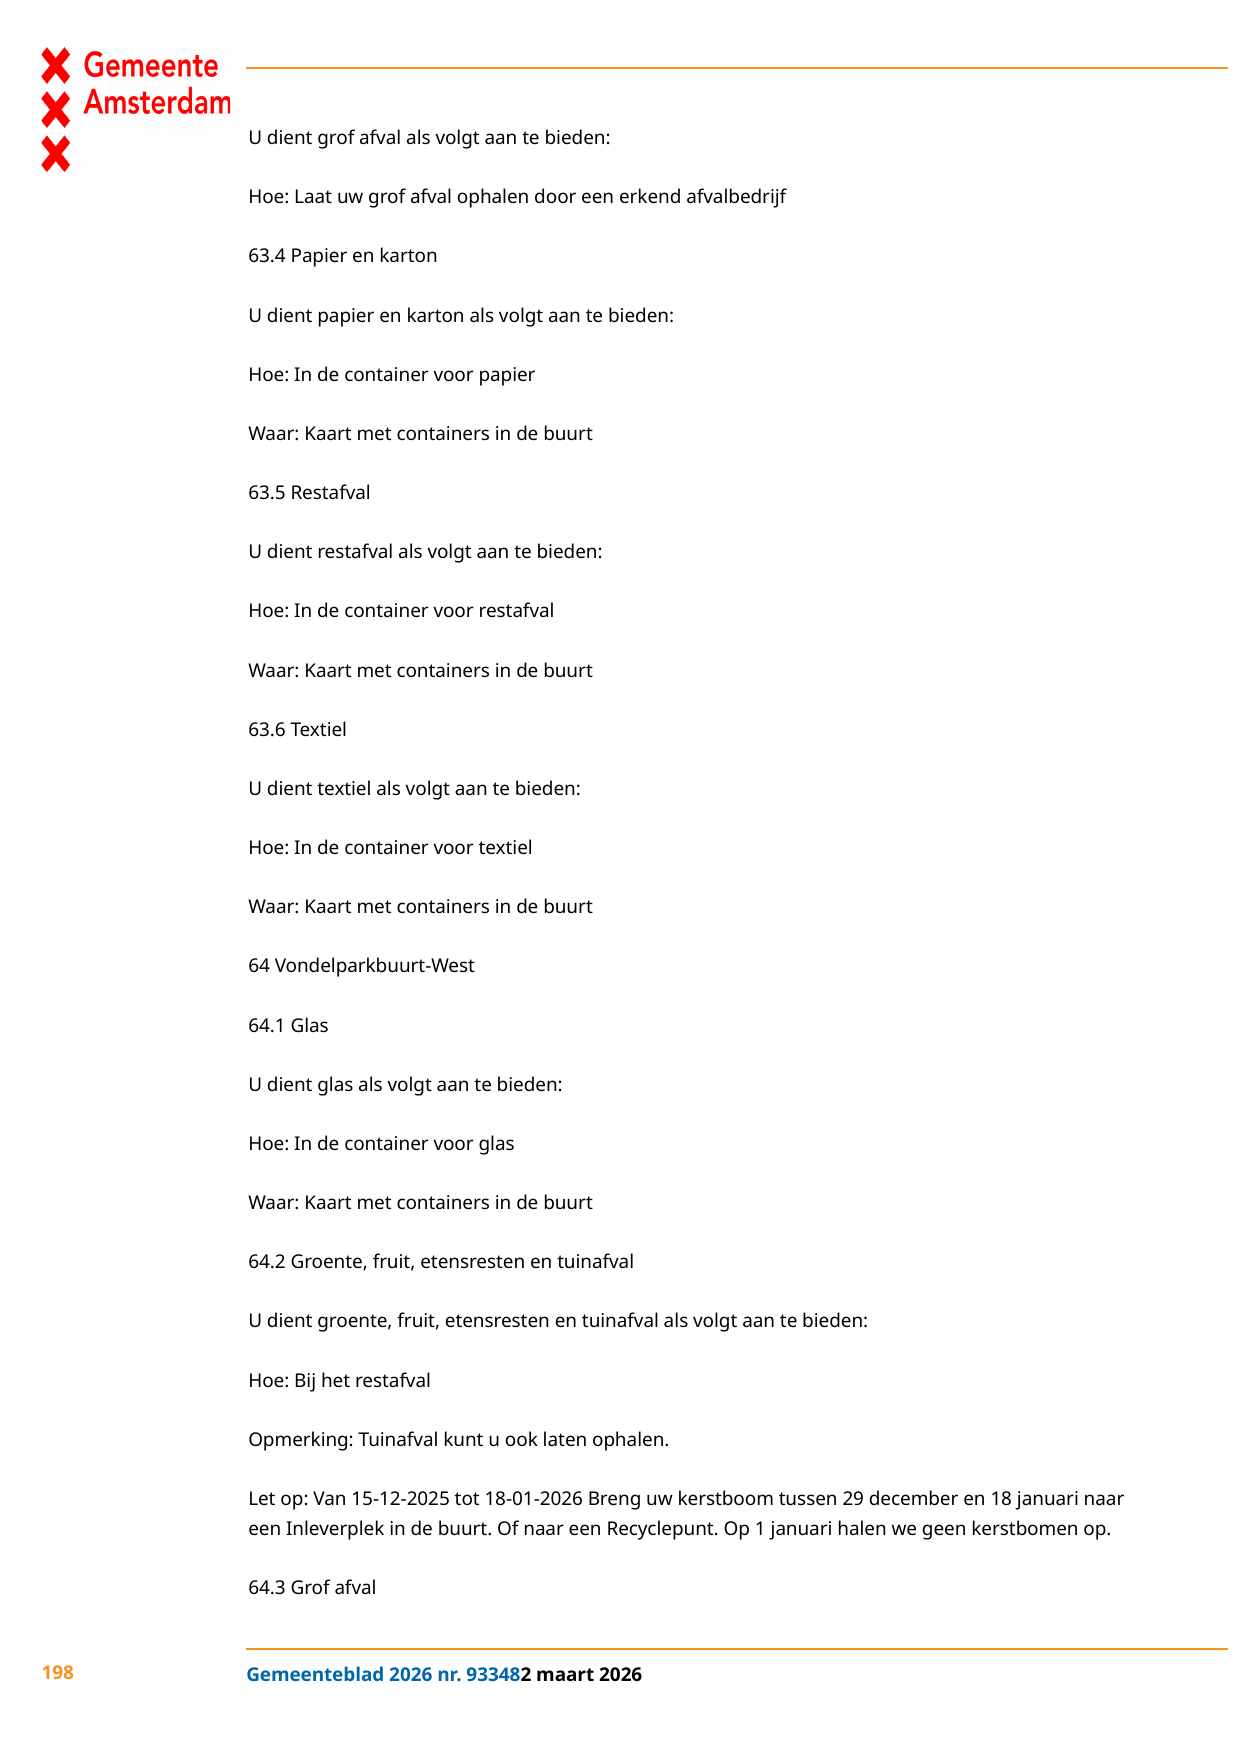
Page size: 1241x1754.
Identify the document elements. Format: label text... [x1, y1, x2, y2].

text 63.5 Restafval [248, 479, 1152, 505]
text Hoe: In de container voor glas [248, 1130, 1152, 1156]
text Hoe: In de container voor textiel [248, 834, 1152, 860]
text Waar: Kaart met containers in de buurt [248, 893, 1152, 919]
text 64.3 Grof afval [248, 1574, 1152, 1600]
text U dient groente, fruit, etensresten en tuinafval als volgt aan te bieden: [248, 1308, 1152, 1333]
text Hoe: In de container voor papier [248, 361, 1152, 387]
text Let op: Van 15-12-2025 tot 18-01-2026 Breng uw kerstboom tussen 29 december en 18 januari naar een Inleverplek in de buurt. Of naar een Recyclepunt. Op 1 januari halen we geen kerstbomen op. [248, 1485, 1152, 1541]
text U dient papier en karton als volgt aan te bieden: [248, 302, 1152, 328]
text 63.4 Papier en karton [248, 243, 1152, 268]
text Hoe: Laat uw grof afval ophalen door een erkend afvalbedrijf [248, 183, 1152, 209]
text Waar: Kaart met containers in de buurt [248, 420, 1152, 446]
text U dient grof afval als volgt aan te bieden: [248, 124, 1152, 150]
text U dient glas als volgt aan te bieden: [248, 1071, 1152, 1097]
text Opmerking: Tuinafval kunt u ook laten ophalen. [248, 1426, 1152, 1452]
text 64 Vondelparkbuurt-West [248, 953, 1152, 978]
picture [41, 47, 231, 172]
text 64.1 Glas [248, 1012, 1152, 1038]
text Hoe: In de container voor restafval [248, 598, 1152, 623]
text Waar: Kaart met containers in de buurt [248, 657, 1152, 683]
text U dient textiel als volgt aan te bieden: [248, 775, 1152, 801]
text Waar: Kaart met containers in de buurt [248, 1189, 1152, 1215]
text Hoe: Bij het restafval [248, 1367, 1152, 1393]
text 64.2 Groente, fruit, etensresten en tuinafval [248, 1248, 1152, 1274]
text U dient restafval als volgt aan te bieden: [248, 538, 1152, 564]
text 63.6 Textiel [248, 716, 1152, 742]
